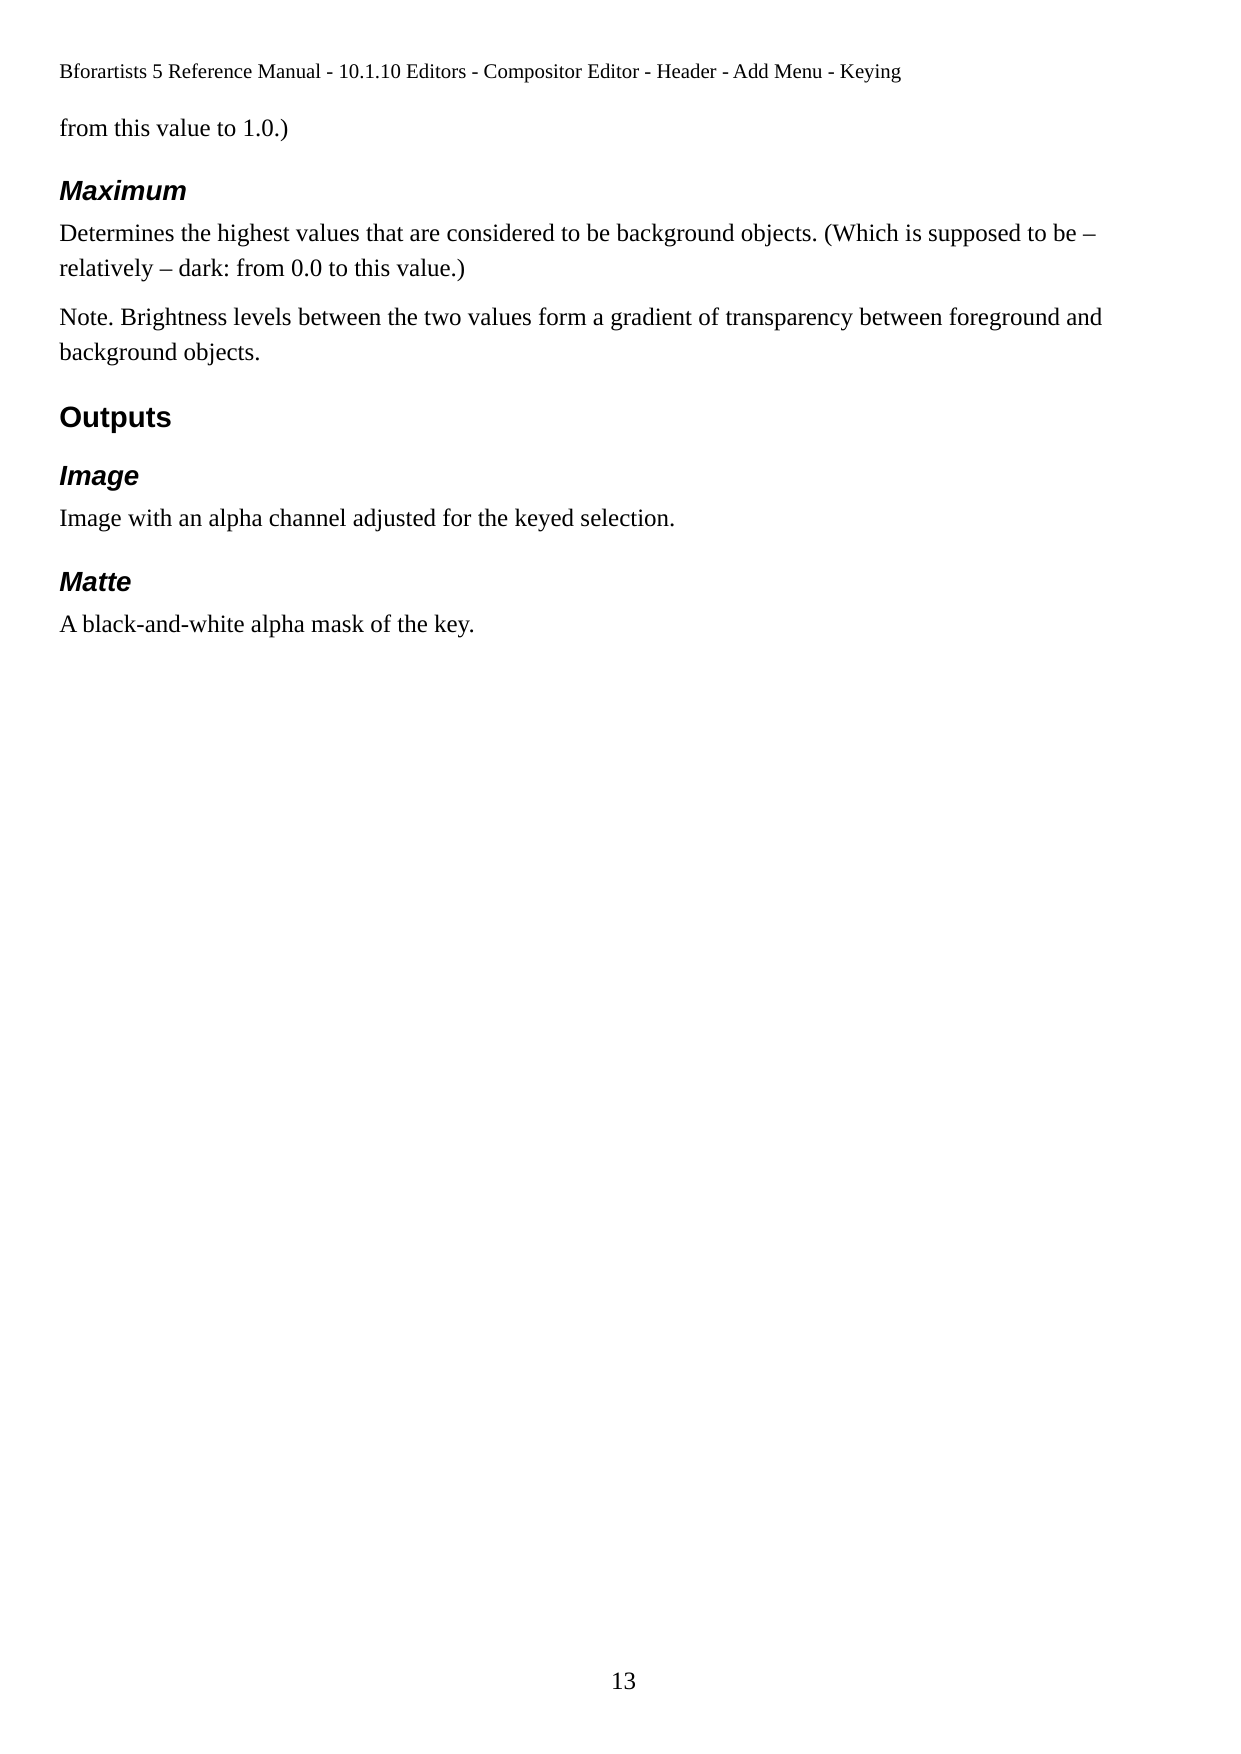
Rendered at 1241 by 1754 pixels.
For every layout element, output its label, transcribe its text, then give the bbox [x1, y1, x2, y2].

subtitle Outputs [59, 400, 1181, 434]
subtitle Matte [59, 565, 1181, 597]
text A black-and-white alpha mask of the key. [59, 609, 1181, 638]
text from this value to 1.0.) [59, 113, 1181, 141]
subtitle Image [59, 459, 1181, 491]
text Note. Brightness levels between the two values form a gradient of transparency between foreground and background objects. [59, 302, 1181, 365]
text Determines the highest values that are considered to be background objects. (Which is supposed to be – relatively – dark: from 0.0 to this value.) [59, 218, 1181, 282]
subtitle Maximum [59, 174, 1181, 206]
text Image with an alpha channel adjusted for the keyed selection. [59, 503, 1181, 532]
